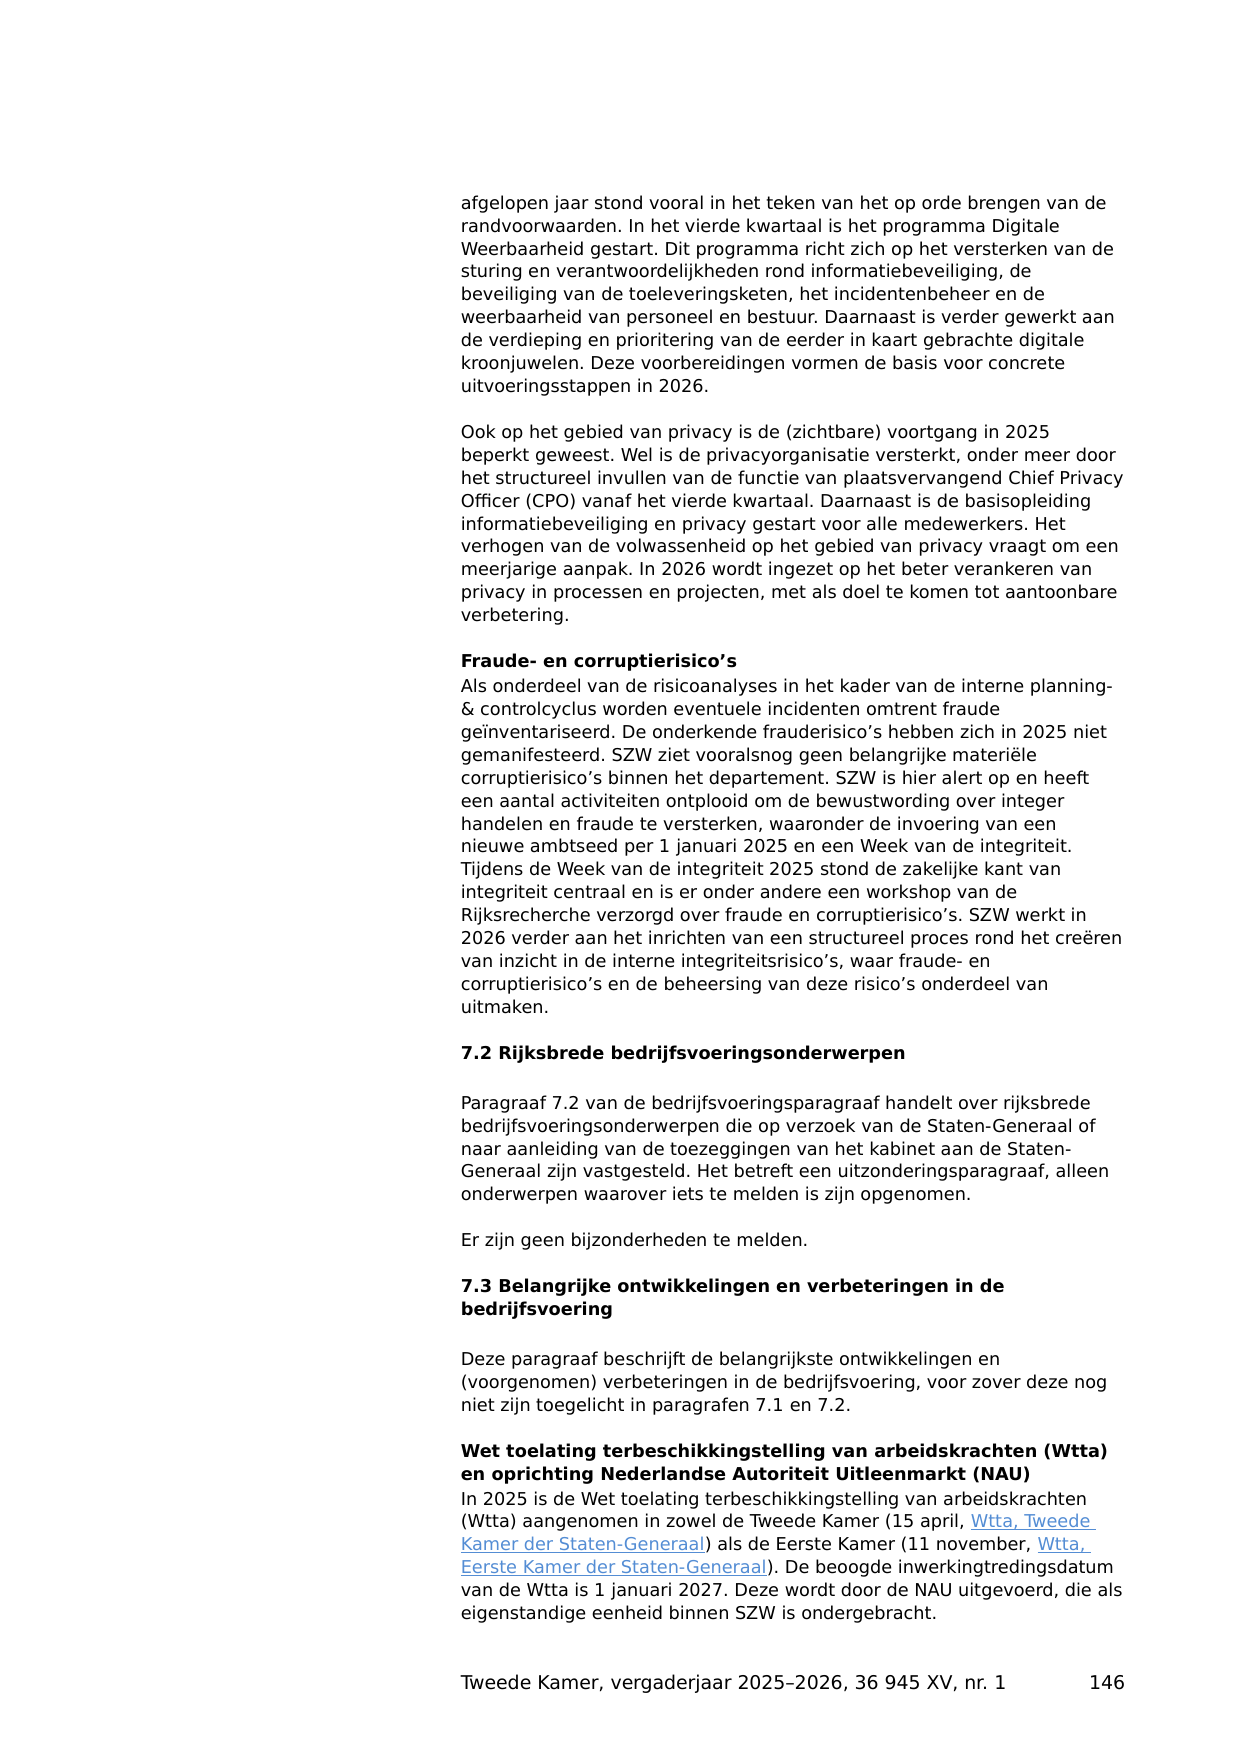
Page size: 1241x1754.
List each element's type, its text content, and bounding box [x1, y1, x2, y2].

text In 2025 is de Wet toelating terbeschikkingstelling van arbeidskrachten (Wtta) aangenomen in zowel de Tweede Kamer (15 april, Wtta, Tweede Kamer der Staten-Generaal) als de Eerste Kamer (11 november, Wtta, Eerste Kamer der Staten-Generaal). De beoogde inwerkingtredingsdatum van de Wtta is 1 januari 2027. Deze wordt door de NAU uitgevoerd, die als eigenstandige eenheid binnen SZW is ondergebracht. [461, 1487, 1125, 1624]
text Wet toelating terbeschikkingstelling van arbeidskrachten (Wtta) en oprichting Nederlandse Autoriteit Uitleenmarkt (NAU) [461, 1439, 1125, 1484]
text Er zijn geen bijzonderheden te melden. [461, 1228, 1125, 1251]
text Fraude- en corruptierisico’s [461, 649, 1125, 672]
text Paragraaf 7.2 van de bedrijfsvoeringsparagraaf handelt over rijksbrede bedrijfsvoeringsonderwerpen die op verzoek van de Staten-Generaal of naar aanleiding van de toezeggingen van het kabinet aan de Staten-Generaal zijn vastgesteld. Het betreft een uitzonderingsparagraaf, alleen onderwerpen waarover iets te melden is zijn opgenomen. [461, 1091, 1125, 1205]
text Ook op het gebied van privacy is de (zichtbare) voortgang in 2025 beperkt geweest. Wel is de privacyorganisatie versterkt, onder meer door het structureel invullen van de functie van plaatsvervangend Chief Privacy Officer (CPO) vanaf het vierde kwartaal. Daarnaast is de basisopleiding informatiebeveiliging en privacy gestart voor alle medewerkers. Het verhogen van de volwassenheid op het gebied van privacy vraagt om een meerjarige aanpak. In 2026 wordt ingezet op het beter verankeren van privacy in processen en projecten, met als doel te komen tot aantoonbare verbetering. [461, 420, 1125, 626]
text Als onderdeel van de risicoanalyses in het kader van de interne planning- & controlcyclus worden eventuele incidenten omtrent fraude geïnventariseerd. De onderkende frauderisico’s hebben zich in 2025 niet gemanifesteerd. SZW ziet vooralsnog geen belangrijke materiële corruptierisico’s binnen het departement. SZW is hier alert op en heeft een aantal activiteiten ontplooid om de bewustwording over integer handelen en fraude te versterken, waaronder de invoering van een nieuwe ambtseed per 1 januari 2025 en een Week van de integriteit. Tijdens de Week van de integriteit 2025 stond de zakelijke kant van integriteit centraal en is er onder andere een workshop van de Rijksrecherche verzorgd over fraude en corruptierisico’s. SZW werkt in 2026 verder aan het inrichten van een structureel proces rond het creëren van inzicht in de interne integriteitsrisico’s, waar fraude- en corruptierisico’s en de beheersing van deze risico’s onderdeel van uitmaken. [461, 674, 1125, 1018]
text afgelopen jaar stond vooral in het teken van het op orde brengen van de randvoorwaarden. In het vierde kwartaal is het programma Digitale Weerbaarheid gestart. Dit programma richt zich op het versterken van de sturing en verantwoordelijkheden rond informatiebeveiliging, de beveiliging van de toeleveringsketen, het incidentenbeheer en de weerbaarheid van personeel en bestuur. Daarnaast is verder gewerkt aan de verdieping en prioritering van de eerder in kaart gebrachte digitale kroonjuwelen. Deze voorbereidingen vormen de basis voor concrete uitvoeringsstappen in 2026. [461, 191, 1125, 397]
text 7.2 Rijksbrede bedrijfsvoeringsonderwerpen [461, 1041, 1125, 1064]
text Deze paragraaf beschrijft de belangrijkste ontwikkelingen en (voorgenomen) verbeteringen in de bedrijfsvoering, voor zover deze nog niet zijn toegelicht in paragrafen 7.1 en 7.2. [461, 1347, 1125, 1416]
text 7.3 Belangrijke ontwikkelingen en verbeteringen in de bedrijfsvoering [461, 1274, 1125, 1320]
